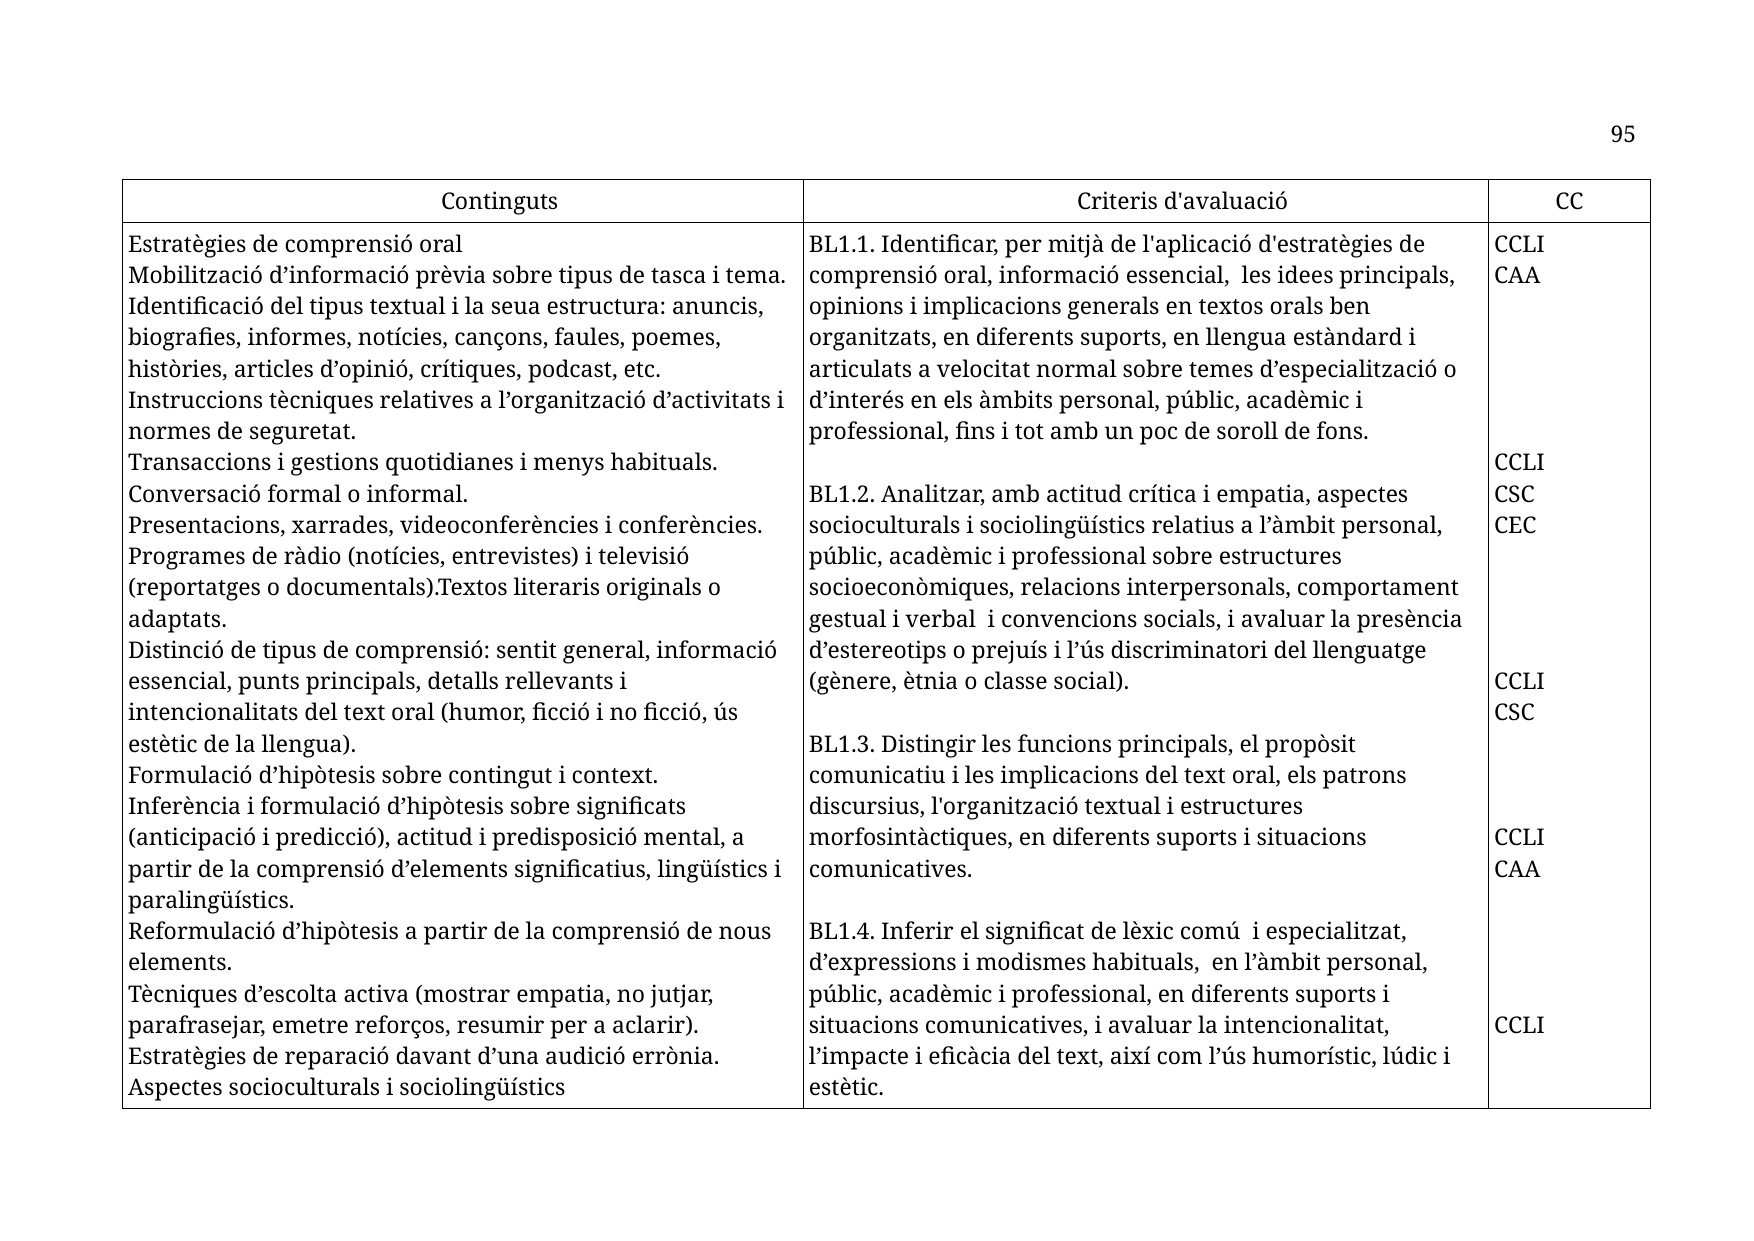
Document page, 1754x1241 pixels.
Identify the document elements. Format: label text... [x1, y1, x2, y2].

table_cell CC [1489, 180, 1650, 222]
table_cell Continguts [123, 180, 803, 222]
table_cell CCLI CAA CCLI CSC CEC CCLI CSC CCLI CAA CCLI [1489, 223, 1650, 1108]
table_cell Estratègies de comprensió oral Mobilització d’informació prèvia sobre tipus de tasca i tema. Identificació del tipus textual i la seua estructura: anuncis, biografies, informes, notícies, cançons, faules, poemes, històries, articles d’opinió, crítiques, podcast, etc. Instruccions tècniques relatives a l’organització d’activitats i normes de seguretat. Transaccions i gestions quotidianes i menys habituals. Conversació formal o informal. Presentacions, xarrades, videoconferències i conferències. Programes de ràdio (notícies, entrevistes) i televisió (reportatges o documentals).Textos literaris originals o adaptats. Distinció de tipus de comprensió: sentit general, informació essencial, punts principals, detalls rellevants i intencionalitats del text oral (humor, ficció i no ficció, ús estètic de la llengua). Formulació d’hipòtesis sobre contingut i context. Inferència i formulació d’hipòtesis sobre significats (anticipació i predicció), actitud i predisposició mental, a partir de la comprensió d’elements significatius, lingüístics i paralingüístics. Reformulació d’hipòtesis a partir de la comprensió de nous elements. Tècniques d’escolta activa (mostrar empatia, no jutjar, parafrasejar, emetre reforços, resumir per a aclarir). Estratègies de reparació davant d’una audició errònia. Aspectes socioculturals i sociolingüístics [123, 223, 803, 1108]
table_cell Criteris d'avaluació [804, 180, 1488, 222]
table_cell BL1.1. Identificar, per mitjà de l'aplicació d'estratègies de comprensió oral, informació essencial, les idees principals, opinions i implicacions generals en textos orals ben organitzats, en diferents suports, en llengua estàndard i articulats a velocitat normal sobre temes d’especialització o d’interés en els àmbits personal, públic, acadèmic i professional, fins i tot amb un poc de soroll de fons. BL1.2. Analitzar, amb actitud crítica i empatia, aspectes socioculturals i sociolingüístics relatius a l’àmbit personal, públic, acadèmic i professional sobre estructures socioeconòmiques, relacions interpersonals, comportament gestual i verbal i convencions socials, i avaluar la presència d’estereotips o prejuís i l’ús discriminatori del llenguatge (gènere, ètnia o classe social). BL1.3. Distingir les funcions principals, el propòsit comunicatiu i les implicacions del text oral, els patrons discursius, l'organització textual i estructures morfosintàctiques, en diferents suports i situacions comunicatives. BL1.4. Inferir el significat de lèxic comú i especialitzat, d’expressions i modismes habituals, en l’àmbit personal, públic, acadèmic i professional, en diferents suports i situacions comunicatives, i avaluar la intencionalitat, l’impacte i eficàcia del text, així com l’ús humorístic, lúdic i estètic. [804, 223, 1488, 1108]
